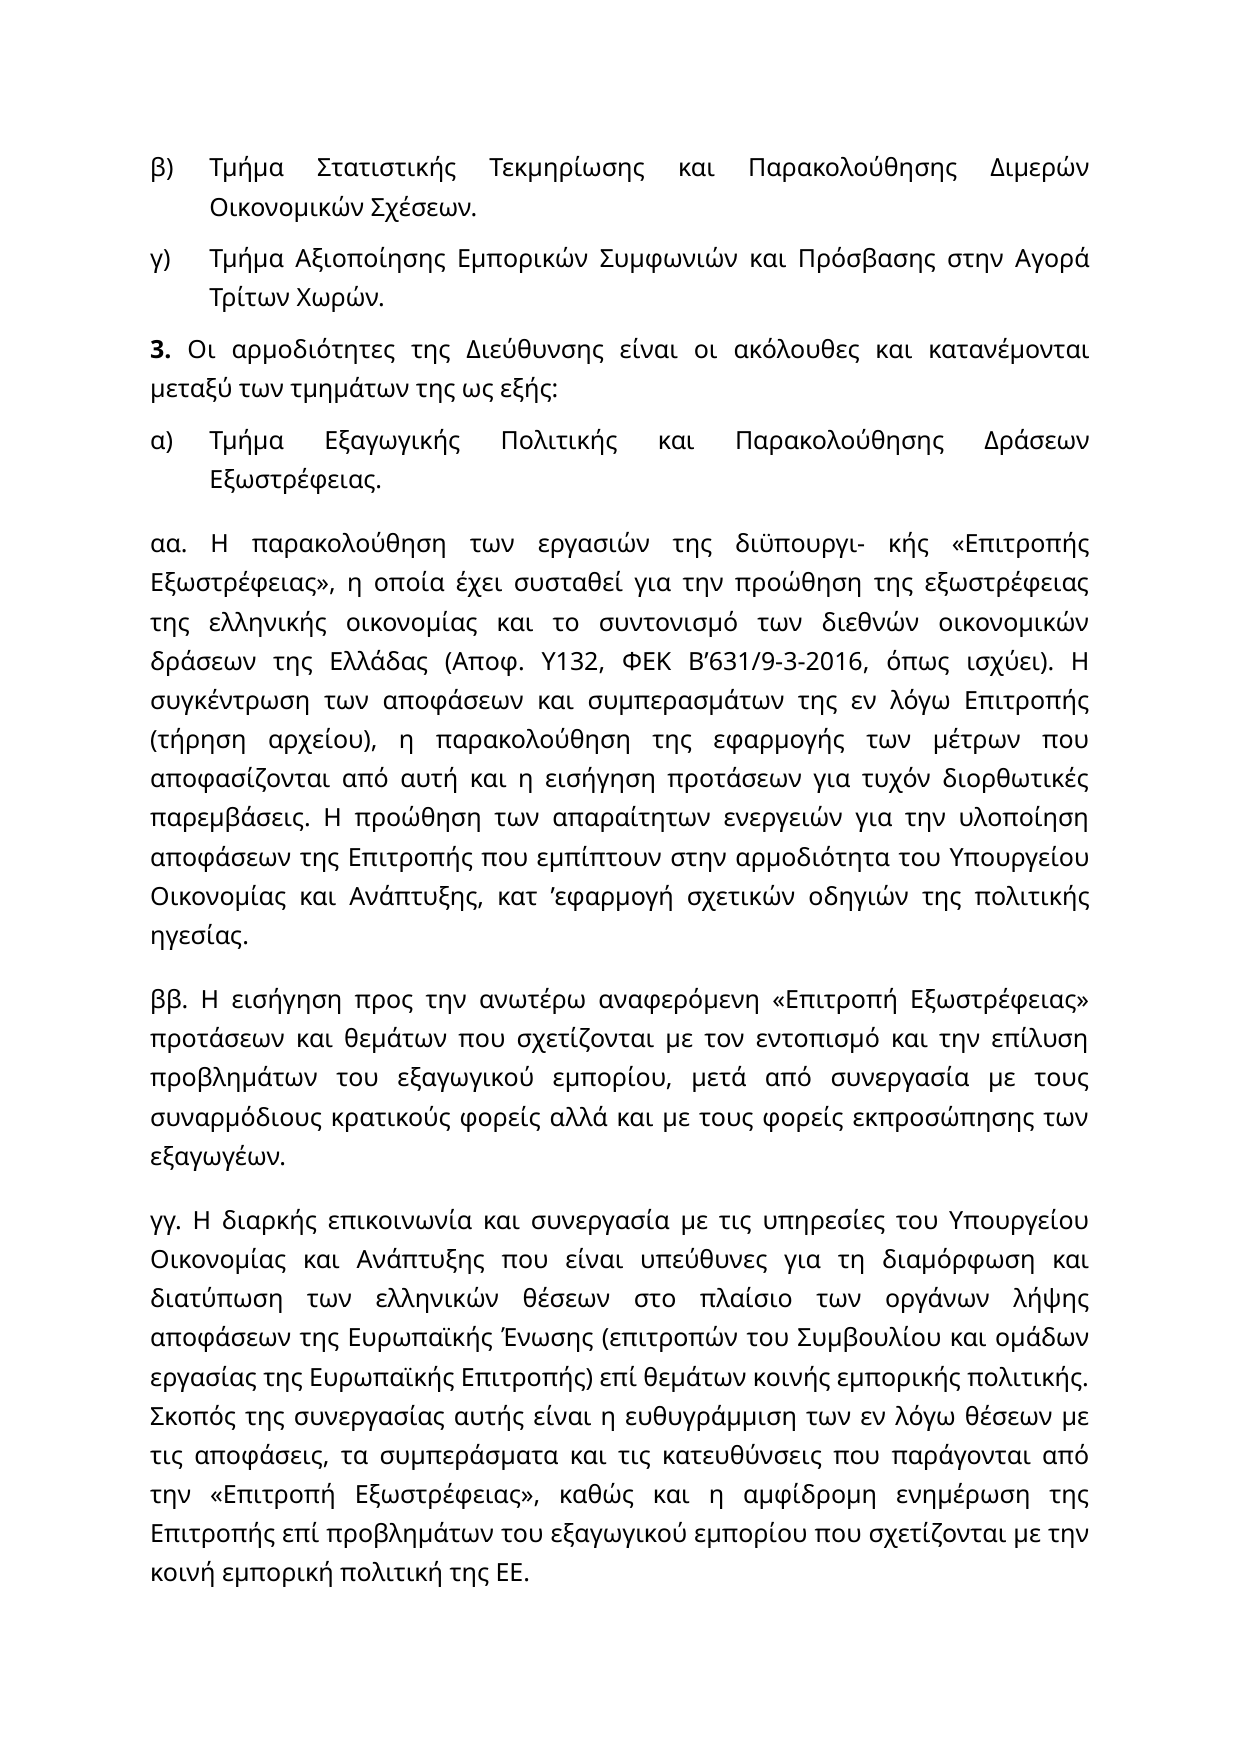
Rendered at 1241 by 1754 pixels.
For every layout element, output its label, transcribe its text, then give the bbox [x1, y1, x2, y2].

text γγ. Η διαρκής επικοινωνία και συνεργασία με τις υπηρεσίες του Υπουργείου Οικονομίας και Ανάπτυξης που είναι υπεύθυνες για τη διαμόρφωση και διατύπωση των ελληνικών θέσεων στο πλαίσιο των οργάνων λήψης αποφάσεων της Ευρωπαϊκής Ένωσης (επιτροπών του Συμβουλίου και ομάδων εργασίας της Ευρωπαϊκής Επιτροπής) επί θεμάτων κοινής εμπορικής πολιτικής. Σκοπός της συνεργασίας αυτής είναι η ευθυγράμμιση των εν λόγω θέσεων με τις αποφάσεις, τα συμπεράσματα και τις κατευθύνσεις που παράγονται από την «Επιτροπή Εξωστρέφειας», καθώς και η αμφίδρομη ενημέρωση της Επιτροπής επί προβλημάτων του εξαγωγικού εμπορίου που σχετίζονται με την κοινή εμπορική πολιτική της ΕΕ. [150, 1202, 1090, 1589]
list α) Τμήμα Εξαγωγικής Πολιτικής και Παρακολούθησης Δράσεων Εξωστρέφειας. [150, 422, 1090, 496]
text 3. Οι αρμοδιότητες της Διεύθυνσης είναι οι ακόλουθες και κατανέμονται μεταξύ των τμημάτων της ως εξής: [150, 332, 1090, 405]
text αα. Η παρακολούθηση των εργασιών της διϋπουργι- κής «Επιτροπής Εξωστρέφειας», η οποία έχει συσταθεί για την προώθηση της εξωστρέφειας της ελληνικής οικονομίας και το συντονισμό των διεθνών οικονομικών δράσεων της Ελλάδας (Αποφ. Υ132, ΦΕΚ Β’631/9-3-2016, όπως ισχύει). Η συγκέντρωση των αποφάσεων και συμπερασμάτων της εν λόγω Επιτροπής (τήρηση αρχείου), η παρακολούθηση της εφαρμογής των μέτρων που αποφασίζονται από αυτή και η εισήγηση προτάσεων για τυχόν διορθωτικές παρεμβάσεις. Η προώθηση των απαραίτητων ενεργειών για την υλοποίηση αποφάσεων της Επιτροπής που εμπίπτουν στην αρμοδιότητα του Υπουργείου Οικονομίας και Ανάπτυξης, κατ ’εφαρμογή σχετικών οδηγιών της πολιτικής ηγεσίας. [150, 526, 1090, 952]
list β) Τμήμα Στατιστικής Τεκμηρίωσης και Παρακολούθησης Διμερών Οικονομικών Σχέσεων. [150, 150, 1090, 223]
text ββ. Η εισήγηση προς την ανωτέρω αναφερόμενη «Επιτροπή Εξωστρέφειας» προτάσεων και θεμάτων που σχετίζονται με τον εντοπισμό και την επίλυση προβλημάτων του εξαγωγικού εμπορίου, μετά από συνεργασία με τους συναρμόδιους κρατικούς φορείς αλλά και με τους φορείς εκπροσώπησης των εξαγωγέων. [150, 982, 1090, 1172]
list γ) Τμήμα Αξιοποίησης Εμπορικών Συμφωνιών και Πρόσβασης στην Αγορά Τρίτων Χωρών. [150, 241, 1090, 314]
